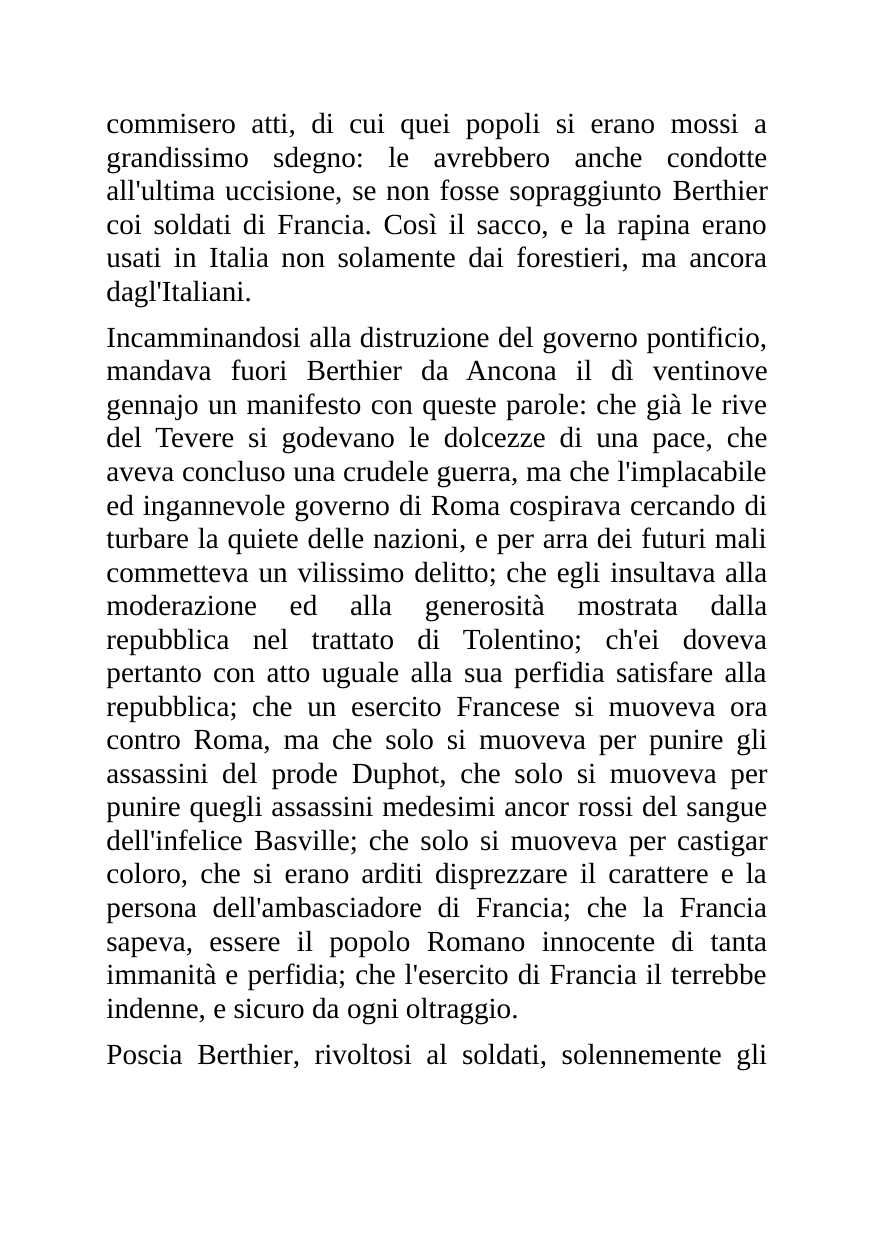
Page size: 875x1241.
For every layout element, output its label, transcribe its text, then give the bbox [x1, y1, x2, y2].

text Poscia Berthier, rivoltosi al soldati, solennemente gli [106, 1037, 768, 1070]
text commisero atti, di cui quei popoli si erano mossi a grandissimo sdegno: le avrebbero anche condotte all'ultima uccisione, se non fosse sopraggiunto Berthier coi soldati di Francia. Così il sacco, e la rapina erano usati in Italia non solamente dai forestieri, ma ancora dagl'Italiani. [106, 106, 768, 307]
text Incamminandosi alla distruzione del governo pontificio, mandava fuori Berthier da Ancona il dì ventinove gennajo un manifesto con queste parole: che già le rive del Tevere si godevano le dolcezze di una pace, che aveva concluso una crudele guerra, ma che l'implacabile ed ingannevole governo di Roma cospirava cercando di turbare la quiete delle nazioni, e per arra dei futuri mali commetteva un vilissimo delitto; che egli insultava alla moderazione ed alla generosità mostrata dalla repubblica nel trattato di Tolentino; ch'ei doveva pertanto con atto uguale alla sua perfidia satisfare alla repubblica; che un esercito Francese si muoveva ora contro Roma, ma che solo si muoveva per punire gli assassini del prode Duphot, che solo si muoveva per punire quegli assassini medesimi ancor rossi del sangue dell'infelice Basville; che solo si muoveva per castigar coloro, che si erano arditi disprezzare il carattere e la persona dell'ambasciadore di Francia; che la Francia sapeva, essere il popolo Romano innocente di tanta immanità e perfidia; che l'esercito di Francia il terrebbe indenne, e sicuro da ogni oltraggio. [106, 320, 768, 1024]
